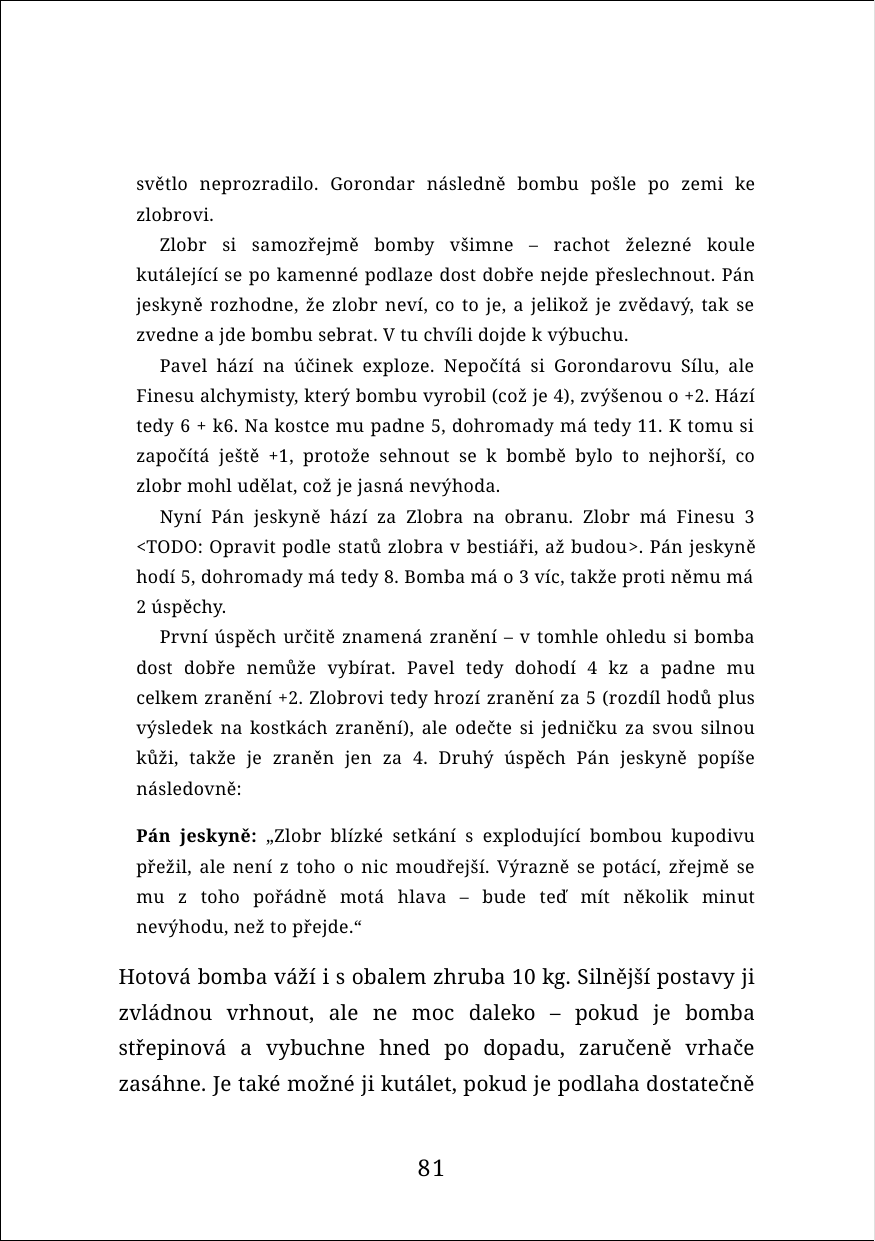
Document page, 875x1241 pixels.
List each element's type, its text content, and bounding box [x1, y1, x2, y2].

text světlo neprozradilo. Gorondar následně bombu pošle po zemi ke zlobrovi. Zlobr si samozřejmě bomby všimne – rachot železné koule kutálející se po kamenné podlaze dost dobře nejde přeslechnout. Pán jeskyně rozhodne, že zlobr neví, co to je, a jelikož je zvědavý, tak se zvedne a jde bombu sebrat. V tu chvíli dojde k výbuchu. Pavel hází na účinek exploze. Nepočítá si Gorondarovu Sílu, ale Finesu alchymisty, který bombu vyrobil (což je 4), zvýšenou o +2. Hází tedy 6 + k6. Na kostce mu padne 5, dohromady má tedy 11. K tomu si započítá ještě +1, protože sehnout se k bombě bylo to nejhorší, co zlobr mohl udělat, což je jasná nevýhoda. Nyní Pán jeskyně hází za Zlobra na obranu. Zlobr má Finesu 3 <TODO: Opravit podle statů zlobra v bestiáři, až budou>. Pán jeskyně hodí 5, dohromady má tedy 8. Bomba má o 3 víc, takže proti němu má 2 úspěchy. První úspěch určitě znamená zranění – v tomhle ohledu si bomba dost dobře nemůže vybírat. Pavel tedy dohodí 4 kz a padne mu celkem zranění +2. Zlobrovi tedy hrozí zranění za 5 (rozdíl hodů plus výsledek na kostkách zranění), ale odečte si jedničku za svou silnou kůži, takže je zraněn jen za 4. Druhý úspěch Pán jeskyně popíše následovně: [136, 172, 756, 800]
text Pán jeskyně: „Zlobr blízké setkání s explodující bombou kupodivu přežil, ale není z toho o nic moudřejší. Výrazně se potácí, zřejmě se mu z toho pořádně motá hlava – bude teď mít několik minut nevýhodu, než to přejde.“ [136, 824, 756, 939]
text Hotová bomba váží i s obalem zhruba 10 kg. Silnější postavy ji zvládnou vrhnout, ale ne moc daleko – pokud je bomba střepinová a vybuchne hned po dopadu, zaručeně vrhače zasáhne. Je také možné ji kutálet, pokud je podlaha dostatečně [118, 962, 756, 1097]
